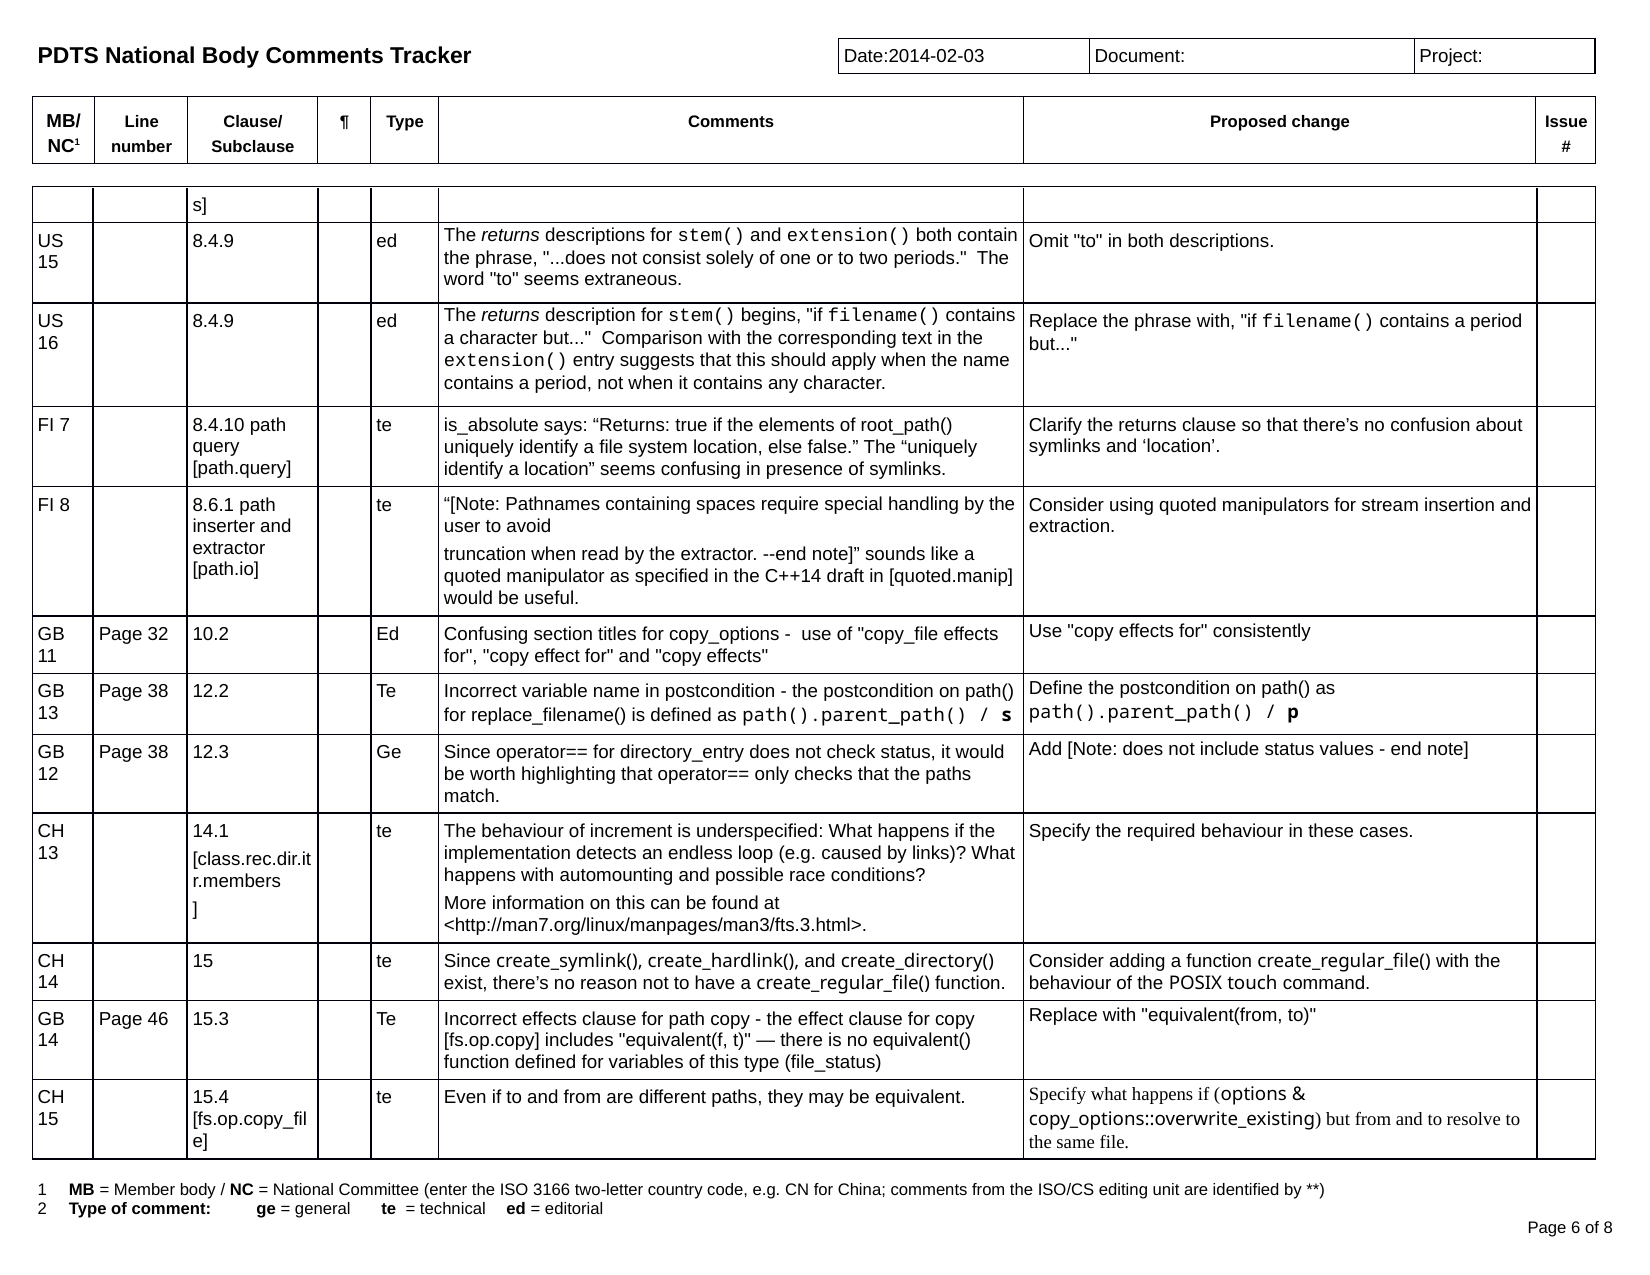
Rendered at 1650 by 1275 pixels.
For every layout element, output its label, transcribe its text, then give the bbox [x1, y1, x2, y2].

table_cell [319, 814, 370, 942]
table_cell [94, 944, 186, 1000]
table_cell US 16 [33, 304, 92, 406]
table_cell te [372, 407, 438, 486]
table_cell Since operator== for directory_entry does not check status, it would be worth highlighting that operator== only checks that the paths match. [439, 735, 1023, 812]
table_cell ed [372, 304, 438, 406]
table_cell CH 13 [33, 814, 92, 942]
table_cell [1538, 617, 1595, 672]
table_cell Omit "to" in both descriptions. [1024, 223, 1536, 302]
table_cell [1538, 735, 1595, 812]
table_cell 15.4 [fs.op.copy_file] [188, 1080, 317, 1158]
table_cell [94, 223, 186, 302]
table_cell [319, 944, 370, 1000]
table_cell Replace with "equivalent(from, to)" [1024, 1001, 1536, 1078]
table_cell 10.2 [188, 617, 317, 672]
table_cell [33, 187, 93, 222]
table_cell GB 13 [33, 674, 92, 733]
table_cell [94, 487, 186, 615]
table_cell 14.1 [class.rec.dir.itr.members ] [188, 814, 317, 942]
table_cell Consider using quoted manipulators for stream insertion and extraction. [1024, 487, 1536, 615]
table_cell [439, 187, 1023, 222]
table_cell [319, 407, 370, 486]
table_cell [1538, 674, 1595, 733]
table_cell Clarify the returns clause so that there’s no confusion about symlinks and ‘location’. [1024, 407, 1536, 486]
table_cell 15.3 [188, 1001, 317, 1078]
table_cell 8.4.9 [188, 223, 317, 302]
table_cell [94, 814, 186, 942]
table_cell is_absolute says: “Returns: true if the elements of root_path() uniquely identify a file system location, else false.” The “uniquely identify a location” seems confusing in presence of symlinks. [439, 407, 1023, 486]
table_cell Replace the phrase with, "if filename() contains a period but..." [1024, 304, 1536, 406]
table_cell GB 12 [33, 735, 92, 812]
table_cell GB 11 [33, 617, 92, 672]
table_cell Incorrect effects clause for path copy - the effect clause for copy [fs.op.copy] includes "equivalent(f, t)" — there is no equivalent() function defined for variables of this type (file_status) [439, 1001, 1023, 1078]
table_cell FI 8 [33, 487, 92, 615]
table_cell [319, 487, 370, 615]
table_cell Incorrect variable name in postcondition - the postcondition on path() for replace_filename() is defined as path().parent_path() / s [439, 674, 1023, 733]
table_cell Add [Note: does not include status values - end note] [1024, 735, 1536, 812]
table_cell [319, 674, 370, 733]
table_cell Page 38 [94, 735, 186, 812]
table_cell Ge [372, 735, 438, 812]
table_cell Te [372, 674, 438, 733]
table_cell s] [188, 187, 318, 222]
table_cell [319, 223, 370, 302]
table_cell 12.3 [188, 735, 317, 812]
table_cell [319, 1001, 370, 1078]
table_cell [319, 735, 370, 812]
table_cell The returns descriptions for stem() and extension() both contain the phrase, "...does not consist solely of one or to two periods." The word "to" seems extraneous. [439, 223, 1023, 302]
table_cell [1538, 487, 1595, 615]
table_cell CH 14 [33, 944, 92, 1000]
table_cell Te [372, 1001, 438, 1078]
table_cell [94, 187, 187, 222]
table_cell Even if to and from are different paths, they may be equivalent. [439, 1080, 1023, 1158]
table_cell “[Note: Pathnames containing spaces require special handling by the user to avoid truncation when read by the extractor. --end note]” sounds like a quoted manipulator as specified in the C++14 draft in [quoted.manip] would be useful. [439, 487, 1023, 615]
table_cell [1538, 304, 1595, 406]
table_cell [1538, 944, 1595, 1000]
table_cell [1538, 1080, 1595, 1158]
table_cell 8.4.9 [188, 304, 317, 406]
table_cell [372, 187, 438, 222]
table_cell Use "copy effects for" consistently [1024, 617, 1536, 672]
table_cell [319, 304, 370, 406]
table_cell 8.6.1 path inserter and extractor [path.io] [188, 487, 317, 615]
table_cell GB 14 [33, 1001, 92, 1078]
table_cell [94, 407, 186, 486]
table_cell [1538, 187, 1595, 222]
table_cell 8.4.10 path query [path.query] [188, 407, 317, 486]
table_cell The behaviour of increment is underspecified: What happens if the implementation detects an endless loop (e.g. caused by links)? What happens with automounting and possible race conditions? More information on this can be found at <http://man7.org/linux/manpages/man3/fts.3.html>. [439, 814, 1023, 942]
table_cell CH 15 [33, 1080, 92, 1158]
table_cell te [372, 487, 438, 615]
table_cell [319, 617, 370, 672]
table_cell US 15 [33, 223, 92, 302]
table_cell FI 7 [33, 407, 92, 486]
table_cell [319, 1080, 370, 1158]
table_cell ed [372, 223, 438, 302]
table_cell 12.2 [188, 674, 317, 733]
table_cell Ed [372, 617, 438, 672]
table_cell [319, 187, 371, 222]
table_cell te [372, 1080, 438, 1158]
table_cell [1538, 1001, 1595, 1078]
table_cell Specify the required behaviour in these cases. [1024, 814, 1536, 942]
table_cell [1538, 223, 1595, 302]
table_cell Page 38 [94, 674, 186, 733]
table_cell Consider adding a function create_regular_file() with the behaviour of the POSIX touch command. [1024, 944, 1536, 1000]
table_cell te [372, 814, 438, 942]
table_cell [94, 304, 186, 406]
table_cell Specify what happens if (options & copy_options::overwrite_existing) but from and to resolve to the same file. [1024, 1080, 1536, 1158]
table_cell 15 [188, 944, 317, 1000]
table_cell [1538, 814, 1595, 942]
table_cell The returns description for stem() begins, "if filename() contains a character but..." Comparison with the corresponding text in the extension() entry suggests that this should apply when the name contains a period, not when it contains any character. [439, 304, 1023, 406]
table_cell Define the postcondition on path() as path().parent_path() / p [1024, 674, 1536, 733]
table_cell Since create_symlink(), create_hardlink(), and create_directory() exist, there’s no reason not to have a create_regular_file() function. [439, 944, 1023, 1000]
table_cell [1024, 187, 1537, 222]
table_cell Confusing section titles for copy_options - use of "copy_file effects for", "copy effect for" and "copy effects" [439, 617, 1023, 672]
table_cell [94, 1080, 186, 1158]
table_cell Page 46 [94, 1001, 186, 1078]
table_cell [1538, 407, 1595, 486]
table_cell te [372, 944, 438, 1000]
table_cell Page 32 [94, 617, 186, 672]
